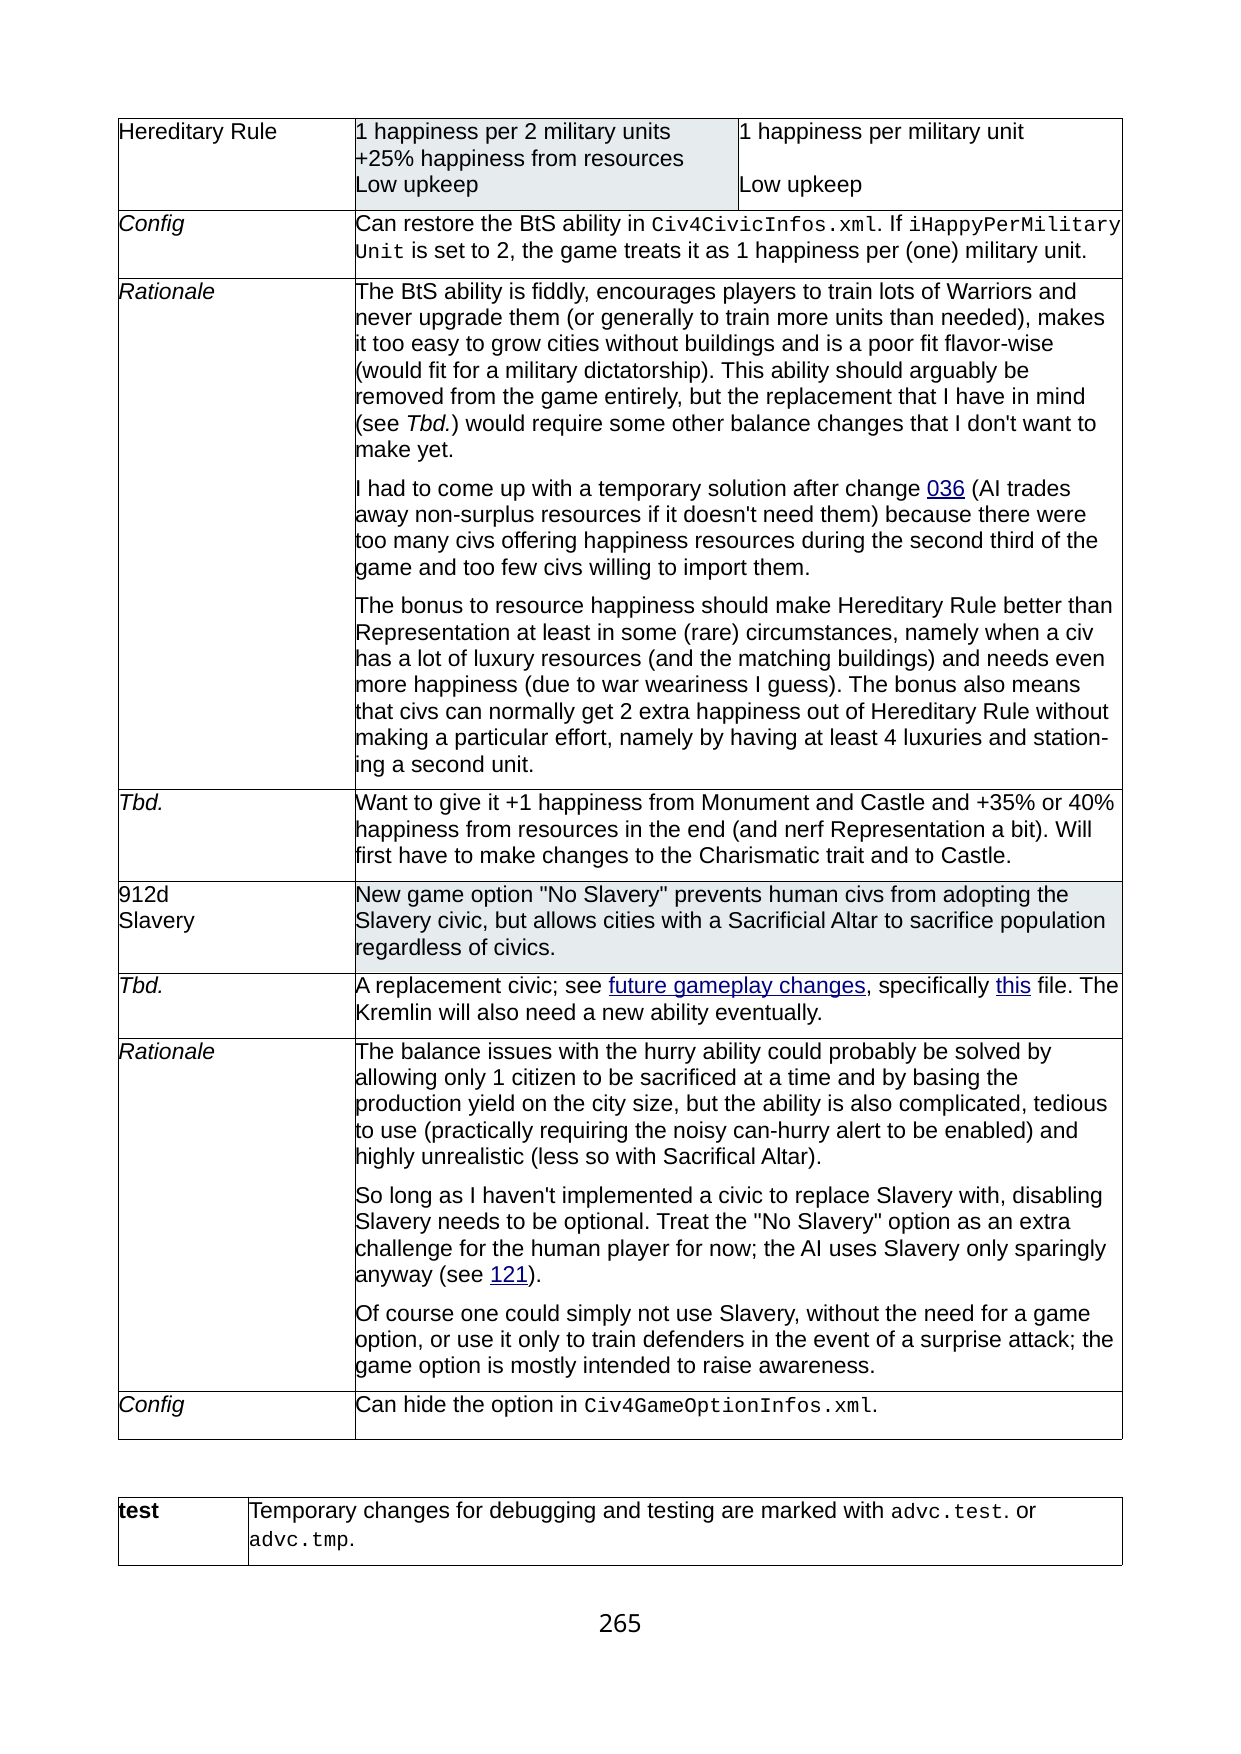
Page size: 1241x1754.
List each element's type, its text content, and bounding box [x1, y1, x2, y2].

table_cell A replacement civic; see future gameplay changes, specifically this file. The Kremlin will also need a new ability eventually. [356, 974, 1122, 1038]
table_cell New game option "No Slavery" prevents human civs from adopting the Slavery civic, but allows cities with a Sacrificial Altar to sacrifice population regardless of civics. [356, 882, 1122, 972]
table_cell Config [119, 211, 355, 278]
table_cell Tbd. [119, 974, 355, 1038]
table_cell Can hide the option in Civ4GameOptionInfos.xml. [356, 1392, 1122, 1439]
table_cell Can restore the BtS ability in Civ4CivicInfos.xml. If iHappyPerMilitary Unit is set to 2, the game treats it as 1 happiness per (one) military unit. [356, 211, 1122, 278]
table_cell The BtS ability is fiddly, encourages players to train lots of Warriors and never upgrade them (or generally to train more units than needed), makes it too easy to grow cities without buildings and is a poor fit flavor-wise (would fit for a military dictatorship). This ability should arguably be removed from the game entirely, but the replacement that I have in mind (see Tbd.) would require some other balance changes that I don't want to make yet. I had to come up with a temporary solution after change 036 (AI trades away non-surplus resources if it doesn't need them) because there were too many civs offering happiness resources during the second third of the game and too few civs willing to import them. The bonus to resource happiness should make Hereditary Rule better than Representation at least in some (rare) circumstances, namely when a civ has a lot of luxury resources (and the matching buildings) and needs even more happiness (due to war weariness I guess). The bonus also means that civs can normally get 2 extra happiness out of Hereditary Rule without making a particular effort, namely by having at least 4 luxuries and station­ing a second unit. [356, 279, 1122, 789]
table_cell Hereditary Rule [119, 119, 355, 210]
table_cell 1 happiness per 2 military units +25% happiness from resources Low upkeep [356, 119, 738, 210]
table_cell Want to give it +1 happiness from Monument and Castle and +35% or 40% happiness from resources in the end (and nerf Representation a bit). Will first have to make changes to the Charismatic trait and to Castle. [356, 790, 1122, 881]
table_cell Tbd. [119, 790, 355, 881]
table_cell Rationale [119, 1039, 355, 1391]
table_cell 912d Slavery [119, 882, 355, 972]
table_cell 1 happiness per military unit Low upkeep [739, 119, 1122, 210]
table_header test [119, 1498, 248, 1564]
table_cell Config [119, 1392, 355, 1439]
table_cell Rationale [119, 279, 355, 789]
table_header Temporary changes for debugging and testing are marked with advc.test. or advc.tmp. [249, 1498, 1122, 1564]
table_cell The balance issues with the hurry ability could probably be solved by allowing only 1 citizen to be sacrificed at a time and by basing the production yield on the city size, but the ability is also complicated, tedious to use (practically requiring the noisy can-hurry alert to be enabled) and highly unrealistic (less so with Sacrifical Altar). So long as I haven't implemented a civic to replace Slavery with, disabling Slavery needs to be optional. Treat the "No Slavery" option as an extra challenge for the human player for now; the AI uses Slavery only sparingly anyway (see 121). Of course one could simply not use Slavery, without the need for a game option, or use it only to train defenders in the event of a surprise attack; the game option is mostly intended to raise awareness. [356, 1039, 1122, 1391]
